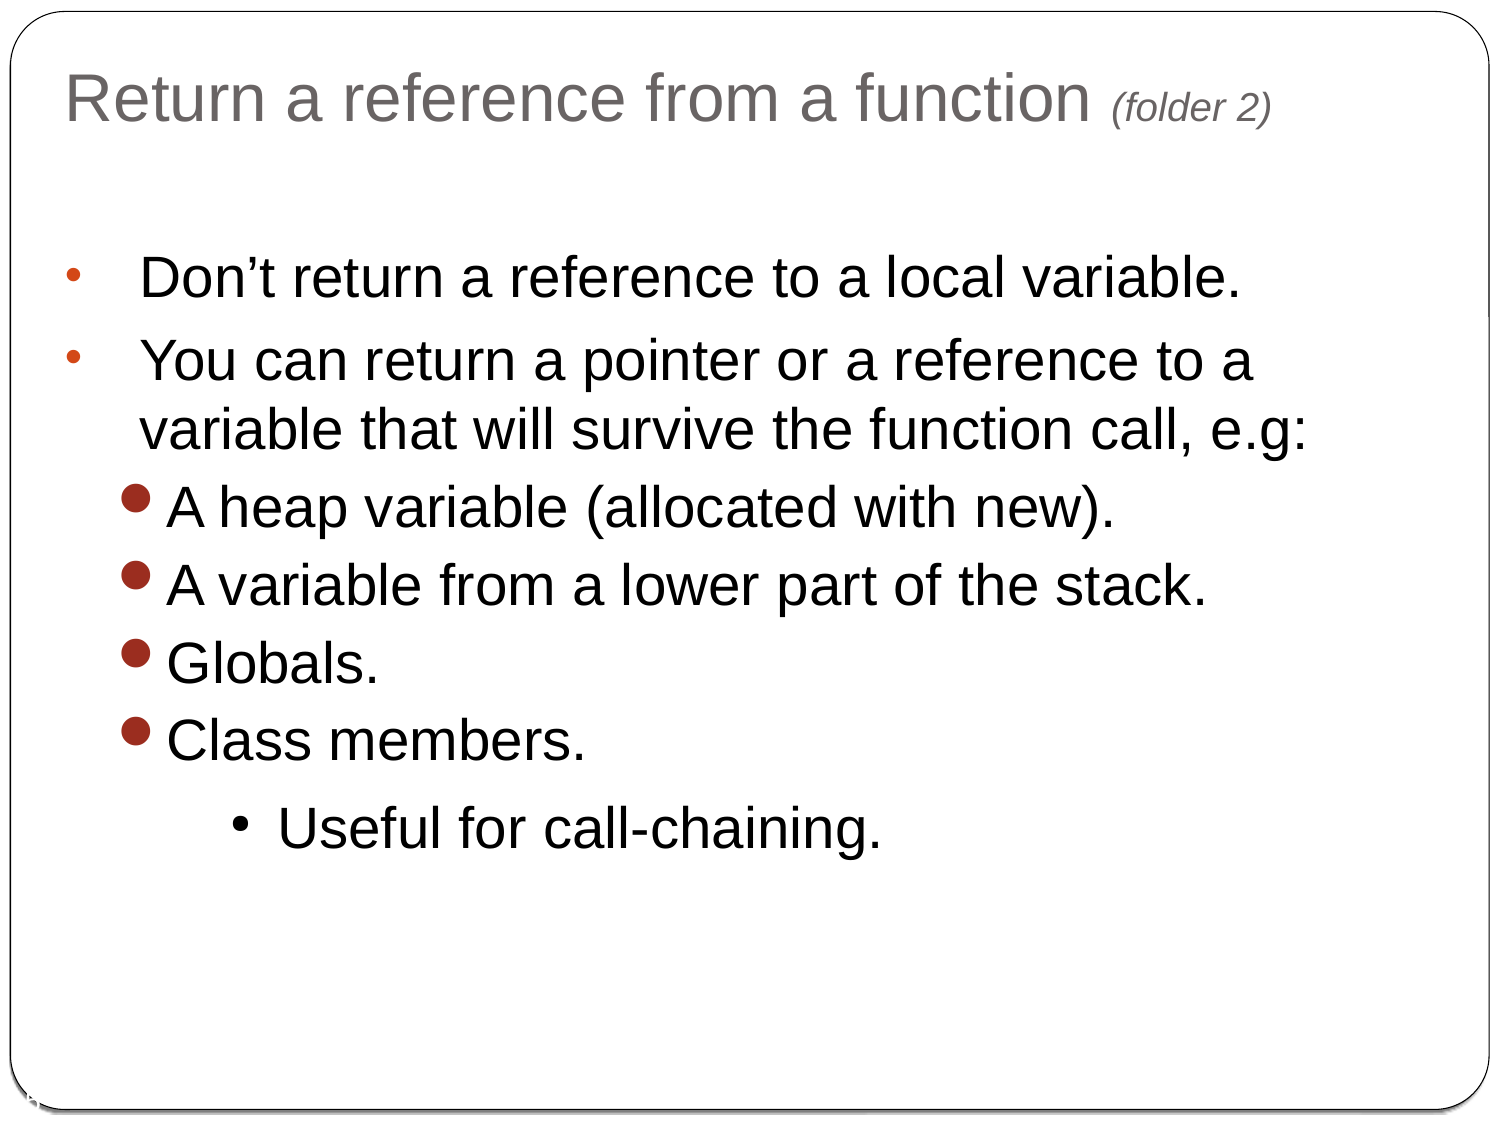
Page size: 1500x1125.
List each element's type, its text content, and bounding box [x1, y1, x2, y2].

slide_number [0, 1074, 50, 1125]
list Don’t return a reference to a local variable. You can return a pointer or a reference to a variable that will survive the function call, e.g: A heap variable (allocated with new). A variable from a lower part of the stack. Globals. Class members. Useful for call-chaining. [50, 149, 1450, 1088]
title Return a reference from a function (folder 2) [50, 45, 1450, 149]
